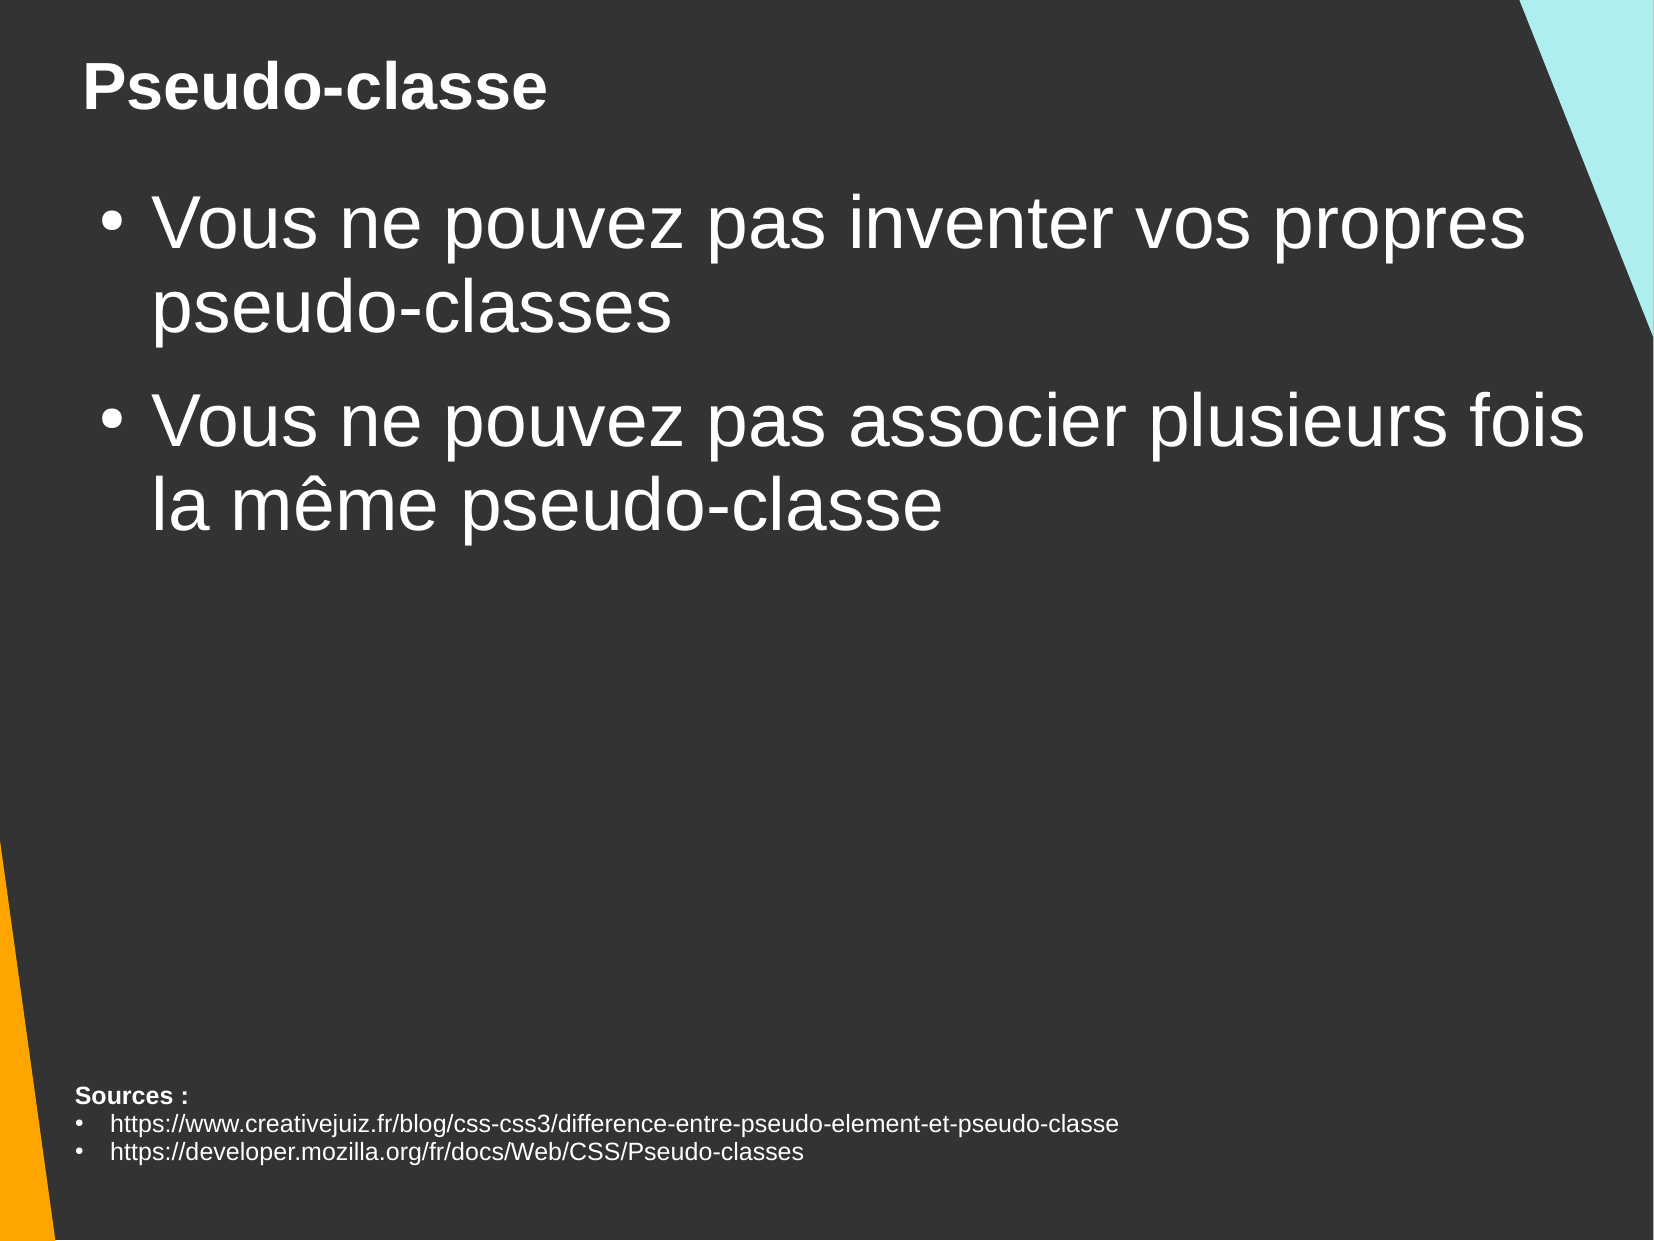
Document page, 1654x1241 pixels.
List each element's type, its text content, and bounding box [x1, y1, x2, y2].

text_box [1519, 0, 1654, 340]
text_box Sources : https://www.creativejuiz.fr/blog/css-css3/difference-entre-pseudo-element-et-pseudo-classe https://developer.mozilla.org/fr/docs/Web/CSS/Pseudo-classes [60, 1074, 1546, 1241]
title Pseudo-classe [82, 49, 1571, 152]
text_box [0, 840, 56, 1241]
list Vous ne pouvez pas inventer vos propres pseudo-classes Vous ne pouvez pas associer plusieurs fois la même pseudo-classe [80, 180, 1605, 839]
